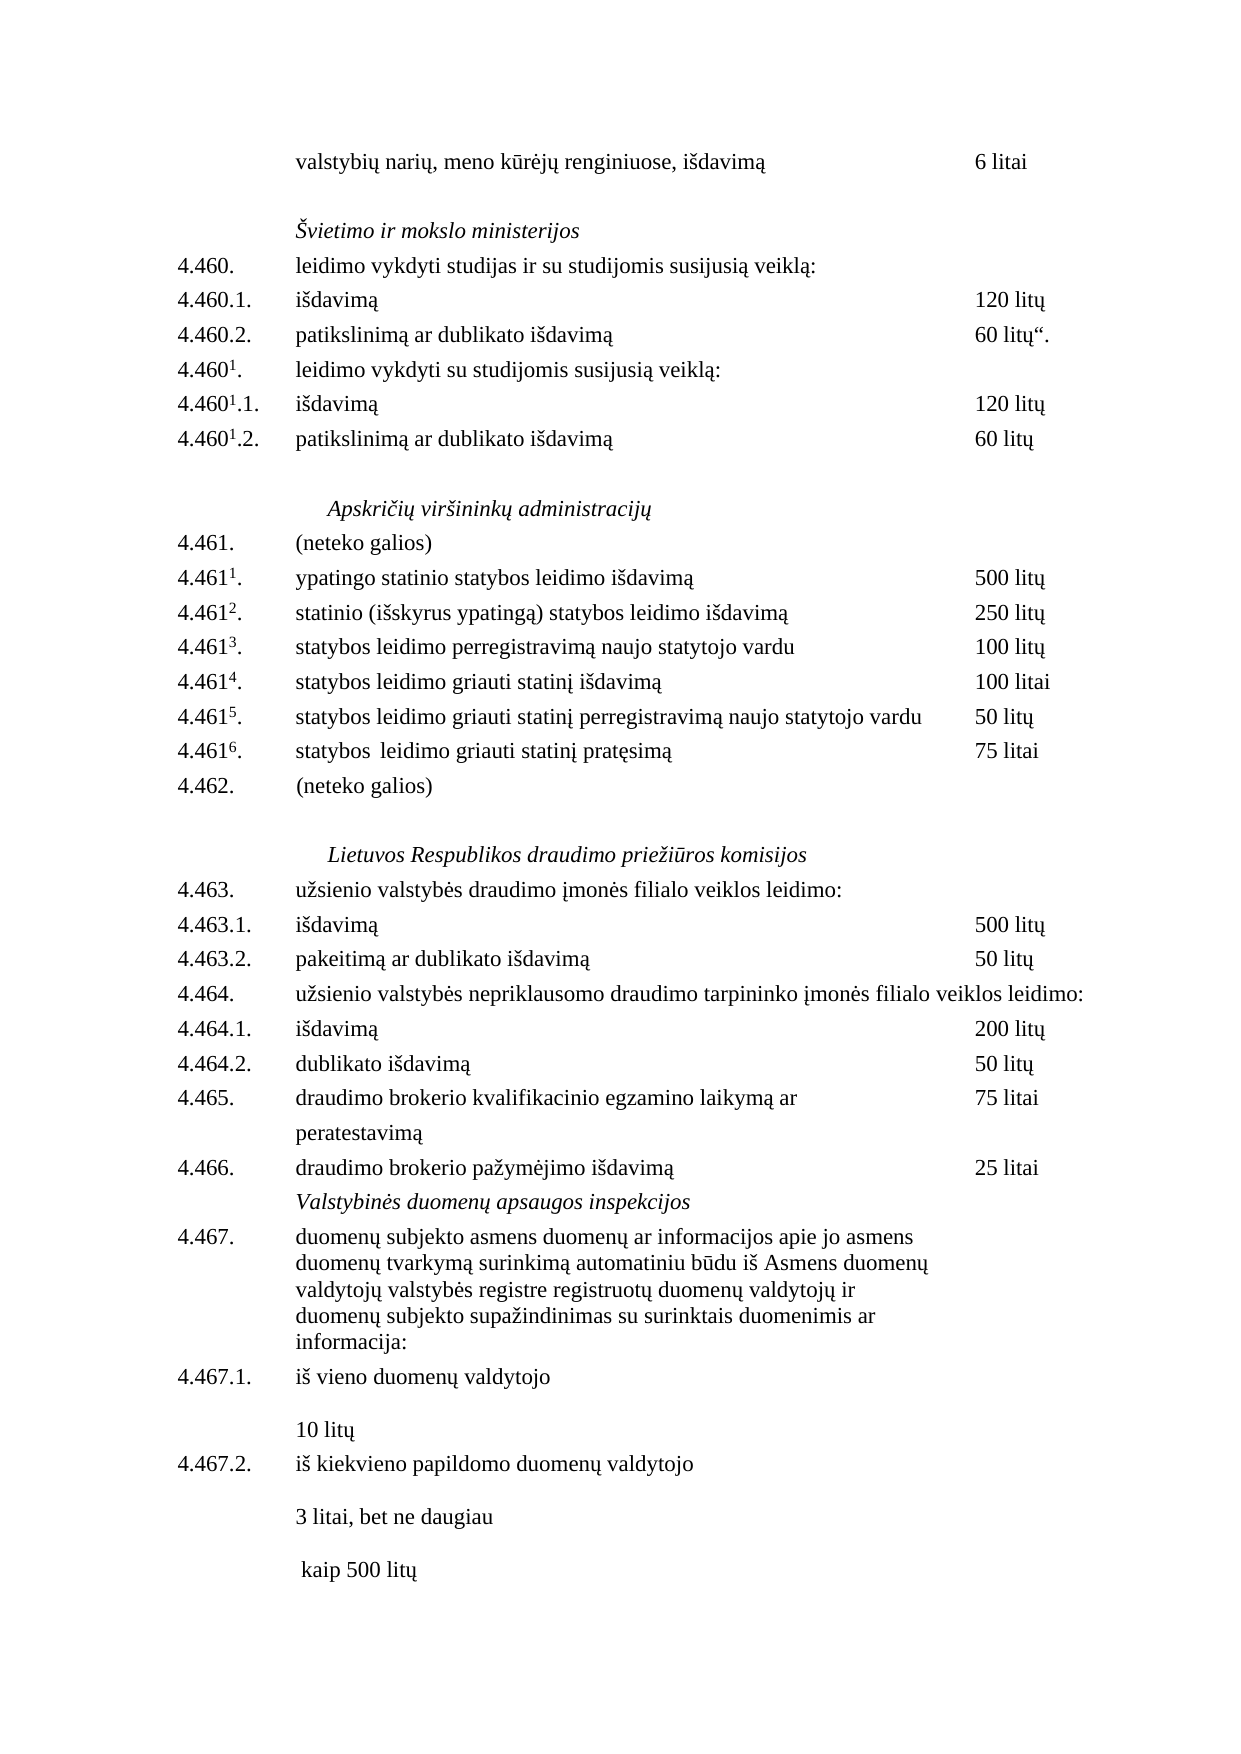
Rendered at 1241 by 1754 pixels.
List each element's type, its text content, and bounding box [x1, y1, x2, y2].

text 4.467. duomenų subjekto asmens duomenų ar informacijos apie jo asmens duomenų tvarkymą surinkimą automatiniu būdu iš Asmens duomenų valdytojų valstybės registre registruotų duomenų valdytojų ir duomenų subjekto supažindinimas su surinktais duomenimis ar informacija: [177, 1223, 930, 1355]
text Apskričių viršininkų administracijų [252, 494, 1122, 521]
text Švietimo ir mokslo ministerijos [177, 217, 1122, 243]
text peratestavimą [177, 1119, 1122, 1145]
text 4.461. (neteko galios) [177, 529, 1122, 556]
text 4.466. draudimo brokerio pažymėjimo išdavimą 25 litai [177, 1154, 1122, 1180]
text 4.4613. statybos leidimo perregistravimą naujo statytojo vardu 100 litų [177, 633, 1122, 660]
text 4.4615. statybos leidimo griauti statinį perregistravimą naujo statytojo vardu 50 litų [177, 703, 1122, 729]
text valstybių narių, meno kūrėjų renginiuose, išdavimą 6 litai [177, 148, 1122, 174]
text 4.463.1. išdavimą 500 litų [177, 911, 1122, 937]
text 4.4601. leidimo vykdyti su studijomis susijusią veiklą: [177, 356, 1122, 382]
text 4.465. draudimo brokerio kvalifikacinio egzamino laikymą ar 75 litai [177, 1084, 1122, 1111]
text Lietuvos Respublikos draudimo priežiūros komisijos [252, 841, 1122, 868]
text 4.464.2. dublikato išdavimą 50 litų [177, 1049, 1122, 1076]
text 4.4601.1. išdavimą 120 litų [177, 391, 1122, 417]
text 4.4614. statybos leidimo griauti statinį išdavimą 100 litai [177, 668, 1122, 694]
text 4.464. užsienio valstybės nepriklausomo draudimo tarpininko įmonės filialo veiklos leidimo: [177, 980, 1122, 1007]
text 4.460.1. išdavimą 120 litų [177, 286, 1122, 313]
text 4.463. užsienio valstybės draudimo įmonės filialo veiklos leidimo: [177, 876, 1122, 902]
text 4.467.2. iš kiekvieno papildomo duomenų valdytojo 3 litai, bet ne daugiau kaip 500 litų [177, 1451, 930, 1582]
text 4.464.1. išdavimą 200 litų [177, 1015, 1122, 1041]
text 4.4601.2. patikslinimą ar dublikato išdavimą 60 litų [177, 425, 1122, 452]
text 4.460.2. patikslinimą ar dublikato išdavimą 60 litų“. [177, 321, 1122, 347]
text 4.4612. statinio (išskyrus ypatingą) statybos leidimo išdavimą 250 litų [177, 599, 1122, 625]
text 4.4611. ypatingo statinio statybos leidimo išdavimą 500 litų [177, 564, 1122, 590]
text Valstybinės duomenų apsaugos inspekcijos [177, 1188, 916, 1215]
list (neteko galios) [177, 772, 1122, 798]
text 4.463.2. pakeitimą ar dublikato išdavimą 50 litų [177, 946, 1122, 972]
text 4.467.1. iš vieno duomenų valdytojo 10 litų [177, 1363, 930, 1442]
text 4.4616. statybos leidimo griauti statinį pratęsimą 75 litai [177, 737, 1122, 764]
text 4.460. leidimo vykdyti studijas ir su studijomis susijusią veiklą: [177, 252, 1122, 278]
